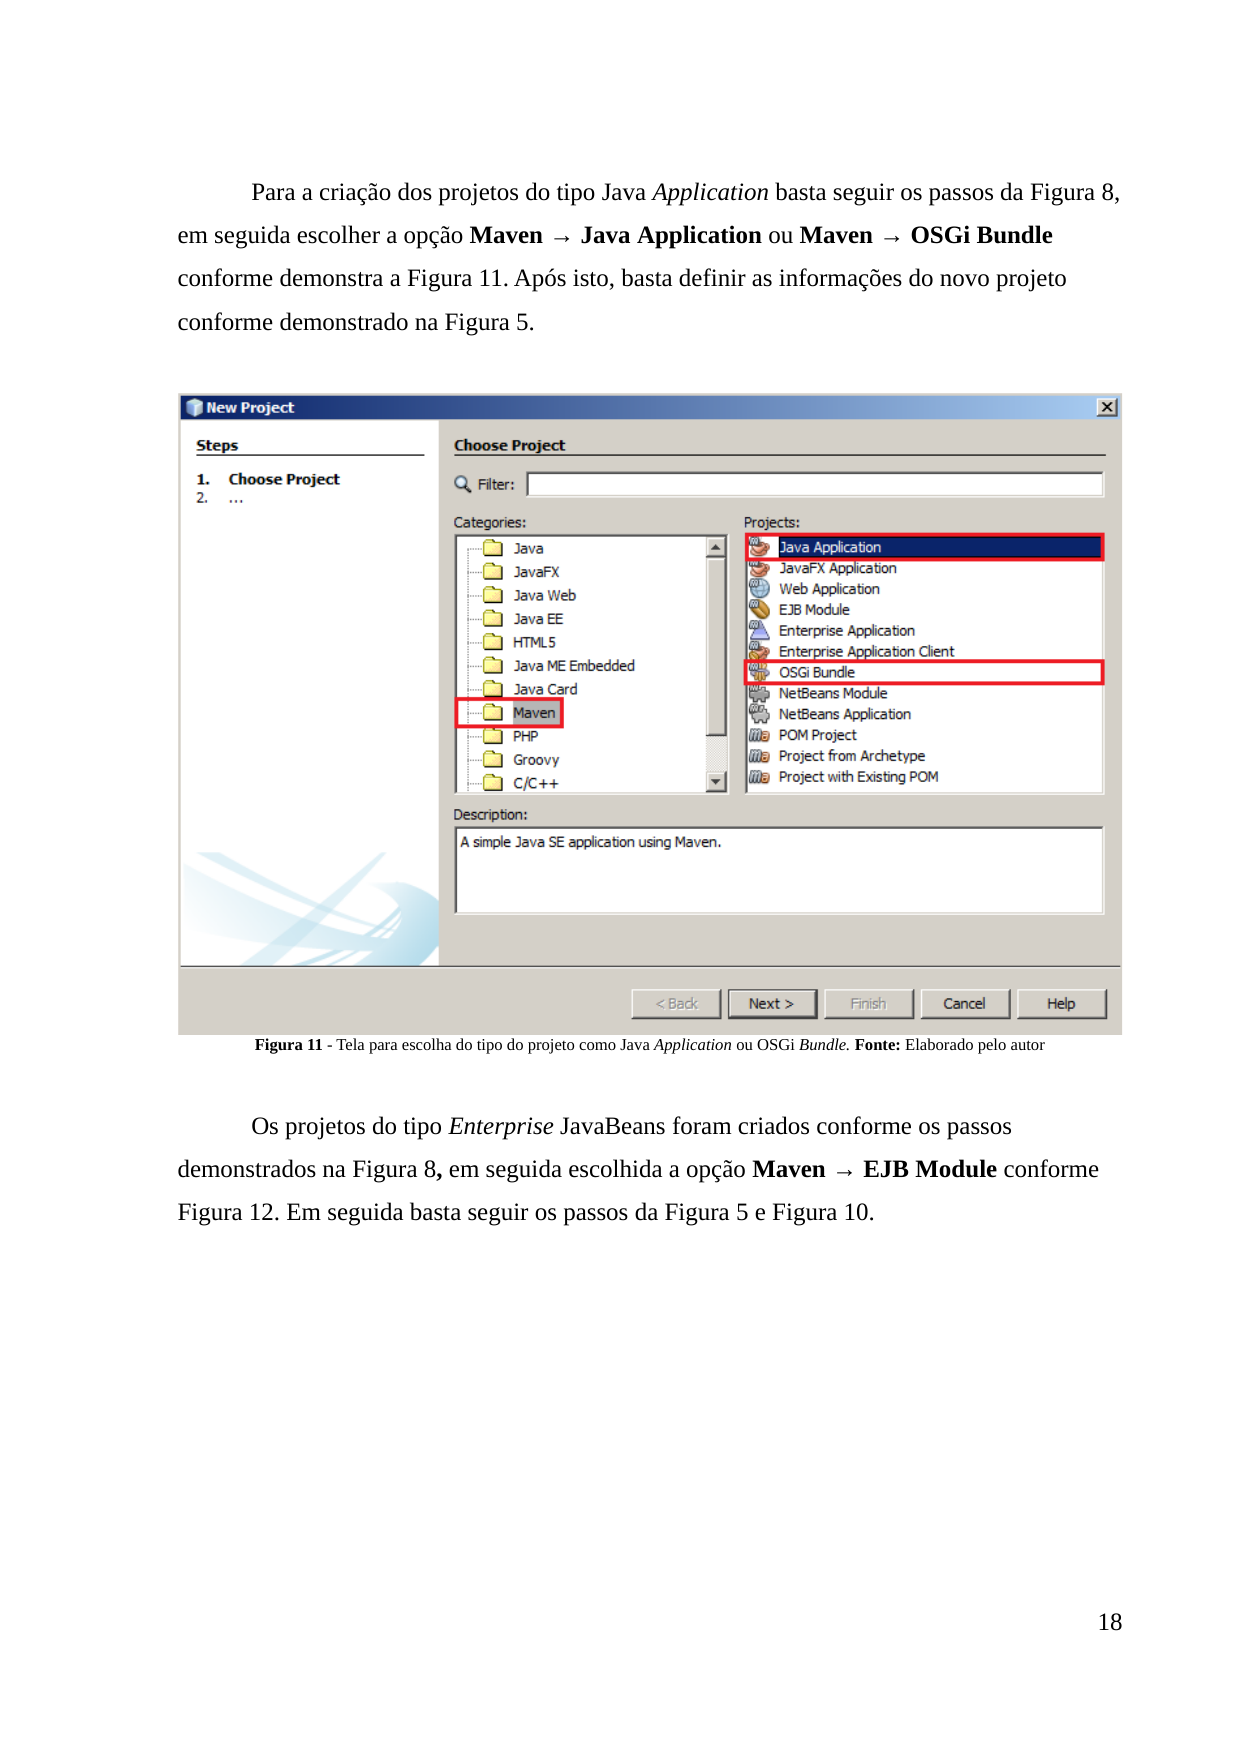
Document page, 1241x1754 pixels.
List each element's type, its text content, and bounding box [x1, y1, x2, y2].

text Para a criação dos projetos do tipo Java Application basta seguir os passos da Figura 8, em seguida escolher a opção Maven → Java Application ou Maven → OSGi Bundle conforme demonstra a Figura 11. Após isto, basta definir as informações do novo projeto conforme demonstrado na Figura 5. [177, 177, 1122, 335]
text Figura 11 - Tela para escolha do tipo do projeto como Java Application ou OSGi Bundle. Fonte: Elaborado pelo autor [177, 1035, 1122, 1054]
picture [177, 392, 1123, 1035]
text Os projetos do tipo Enterprise JavaBeans foram criados conforme os passos demonstrados na Figura 8, em seguida escolhida a opção Maven → EJB Module conforme Figura 12. Em seguida basta seguir os passos da Figura 5 e Figura 10. [177, 1111, 1122, 1226]
